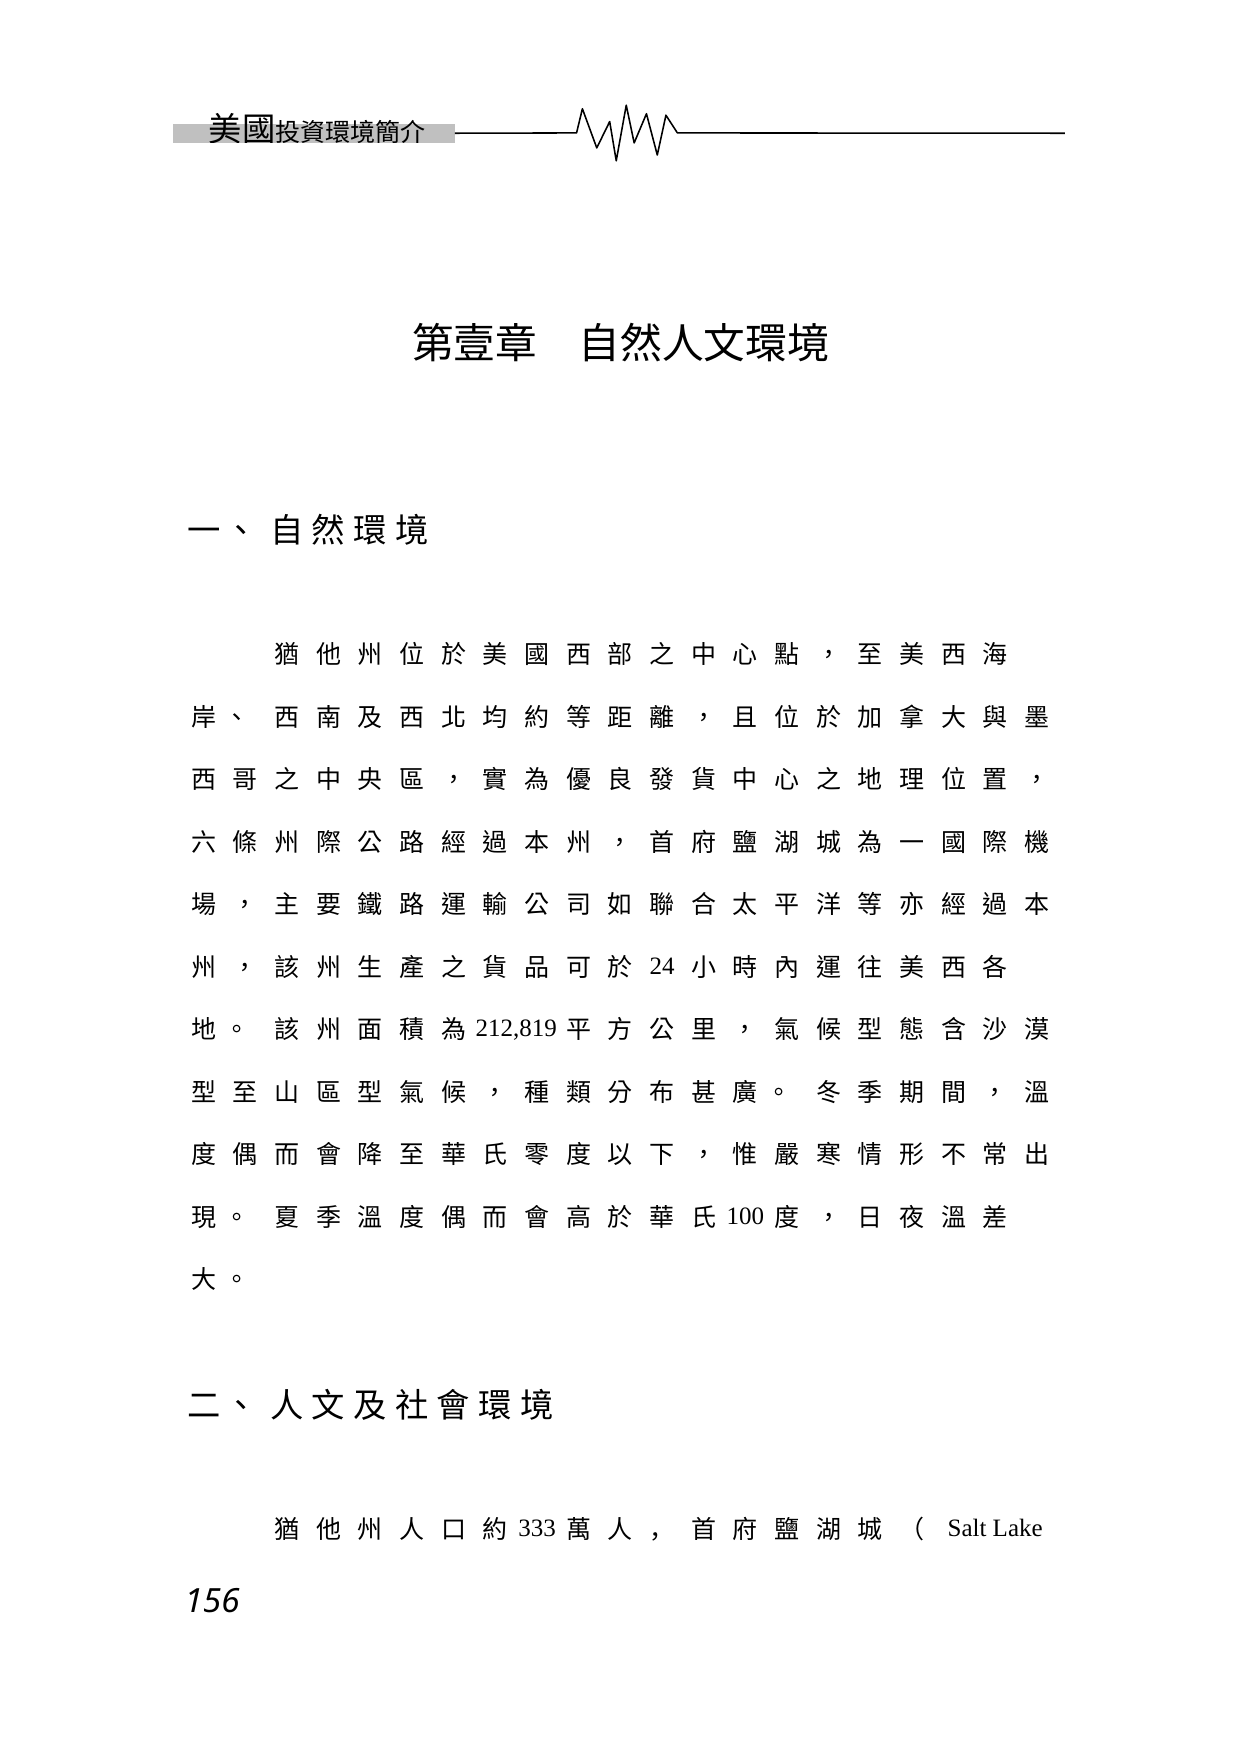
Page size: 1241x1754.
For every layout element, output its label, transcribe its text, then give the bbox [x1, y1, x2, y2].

text 二、人文及社會環境 [183, 1361, 1058, 1424]
text 猶他州人口約333萬人，首府鹽湖城（Salt Lake [183, 1486, 1058, 1549]
text 第壹章 自然人文環境 [183, 299, 1058, 361]
text 猶他州位於美國西部之中心點，至美西海岸、西南及西北均約等距離，且位於加拿大與墨西哥之中央區，實為優良發貨中心之地理位置，六條州際公路經過本州，首府鹽湖城為一國際機場，主要鐵路運輸公司如聯合太平洋等亦經過本州，該州生產之貨品可於24小時內運往美西各地。該州面積為212,819平方公里，氣候型態含沙漠型至山區型氣候，種類分布甚廣。冬季期間，溫度偶而會降至華氏零度以下，惟嚴寒情形不常出現。夏季溫度偶而會高於華氏100度，日夜溫差大。 [183, 611, 1058, 1299]
text 一、自然環境 [183, 486, 1058, 549]
